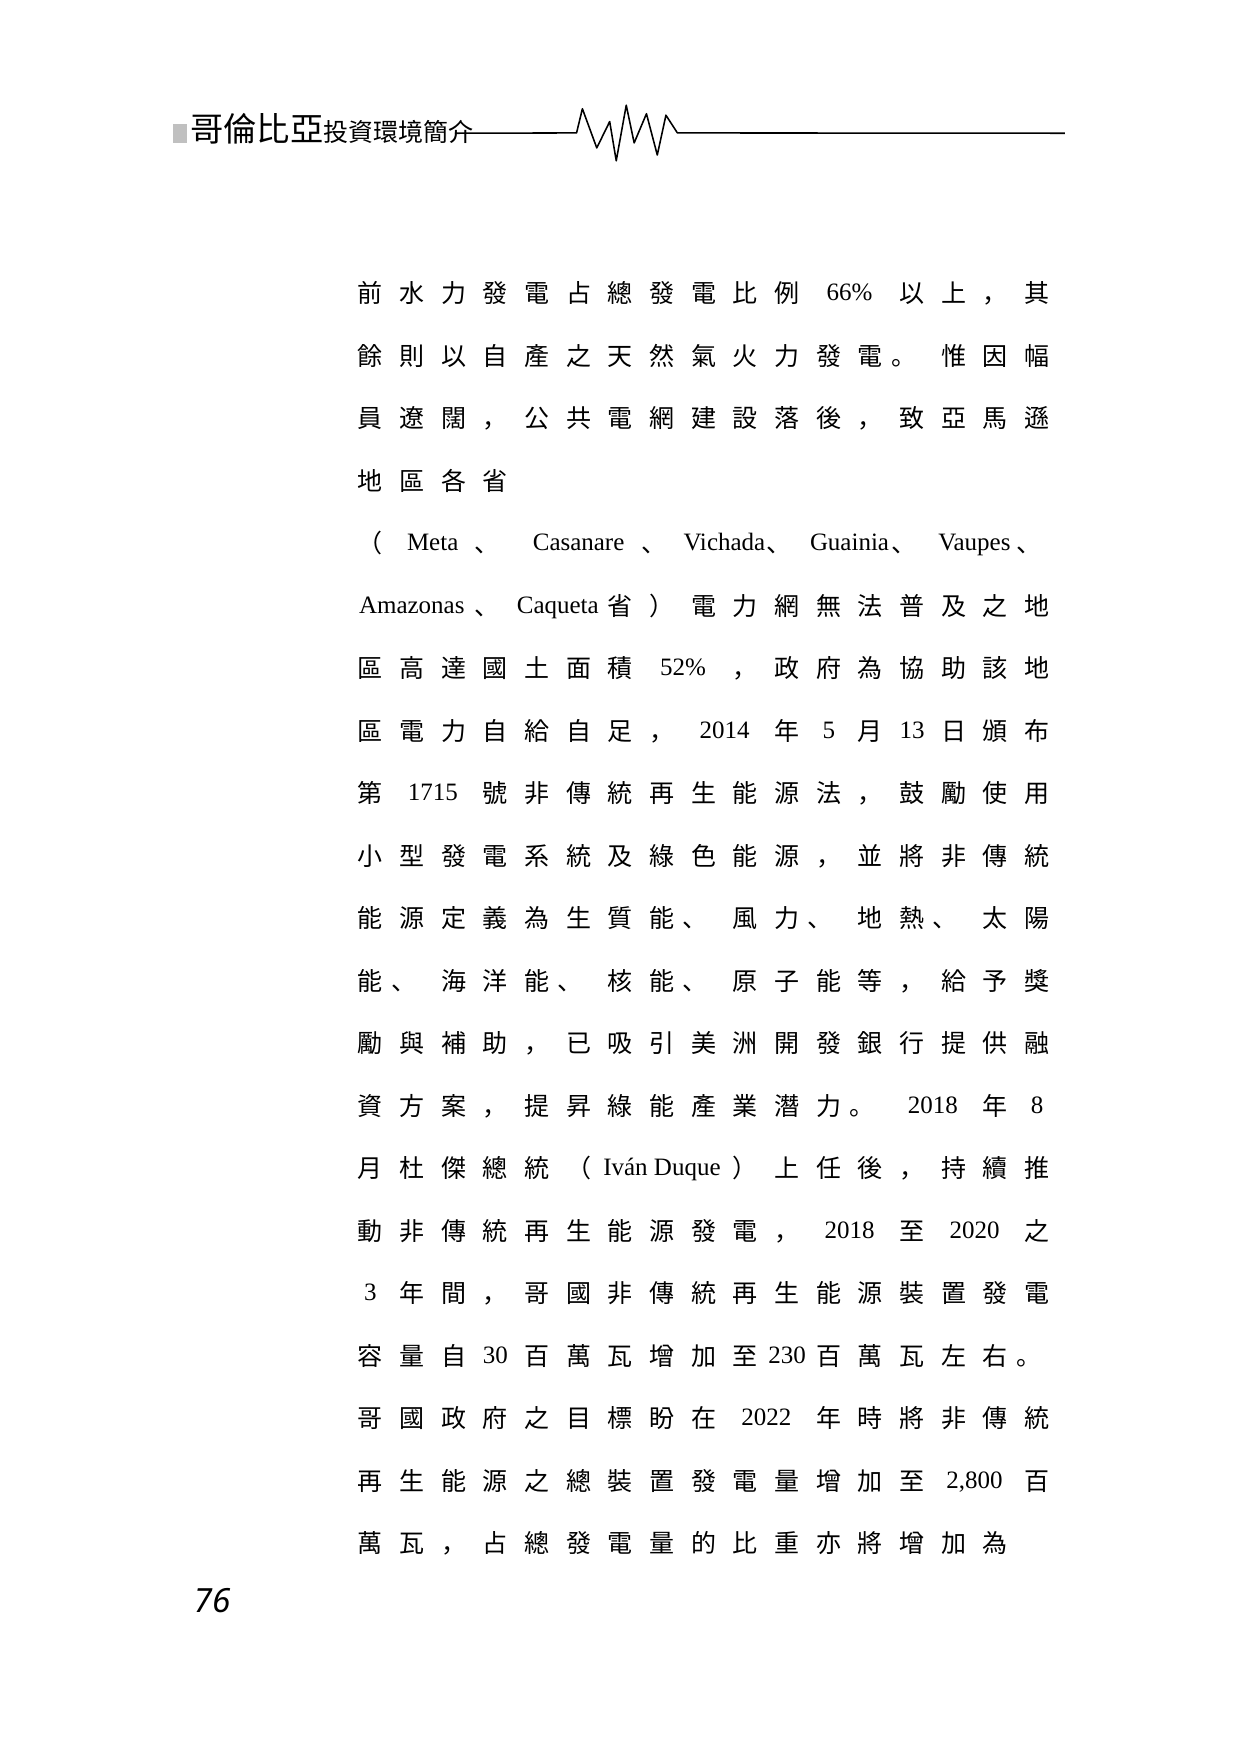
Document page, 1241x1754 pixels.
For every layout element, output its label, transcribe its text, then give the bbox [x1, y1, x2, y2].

text 前水力發電占總發電比例66%以上，其餘則以自產之天然氣火力發電。惟因幅員遼闊，公共電網建設落後，致亞馬遜地區各省（Meta、Casanare、Vichada、Guainia、Vaupes、Amazonas、Caqueta省）電力網無法普及之地區高達國土面積52%，政府為協助該地區電力自給自足，2014年5月13日頒布第1715號非傳統再生能源法，鼓勵使用小型發電系統及綠色能源，並將非傳統能源定義為生質能、風力、地熱、太陽能、海洋能、核能、原子能等，給予獎勵與補助，已吸引美洲開發銀行提供融資方案，提昇綠能產業潛力。2018年8月杜傑總統（Iván Duque）上任後，持續推動非傳統再生能源發電，2018至2020之3年間，哥國非傳統再生能源裝置發電容量自30百萬瓦增加至230百萬瓦左右。哥國政府之目標盼在2022年時將非傳統再生能源之總裝置發電量增加至2,800百萬瓦，占總發電量的比重亦將增加為 [330, 250, 1058, 1563]
